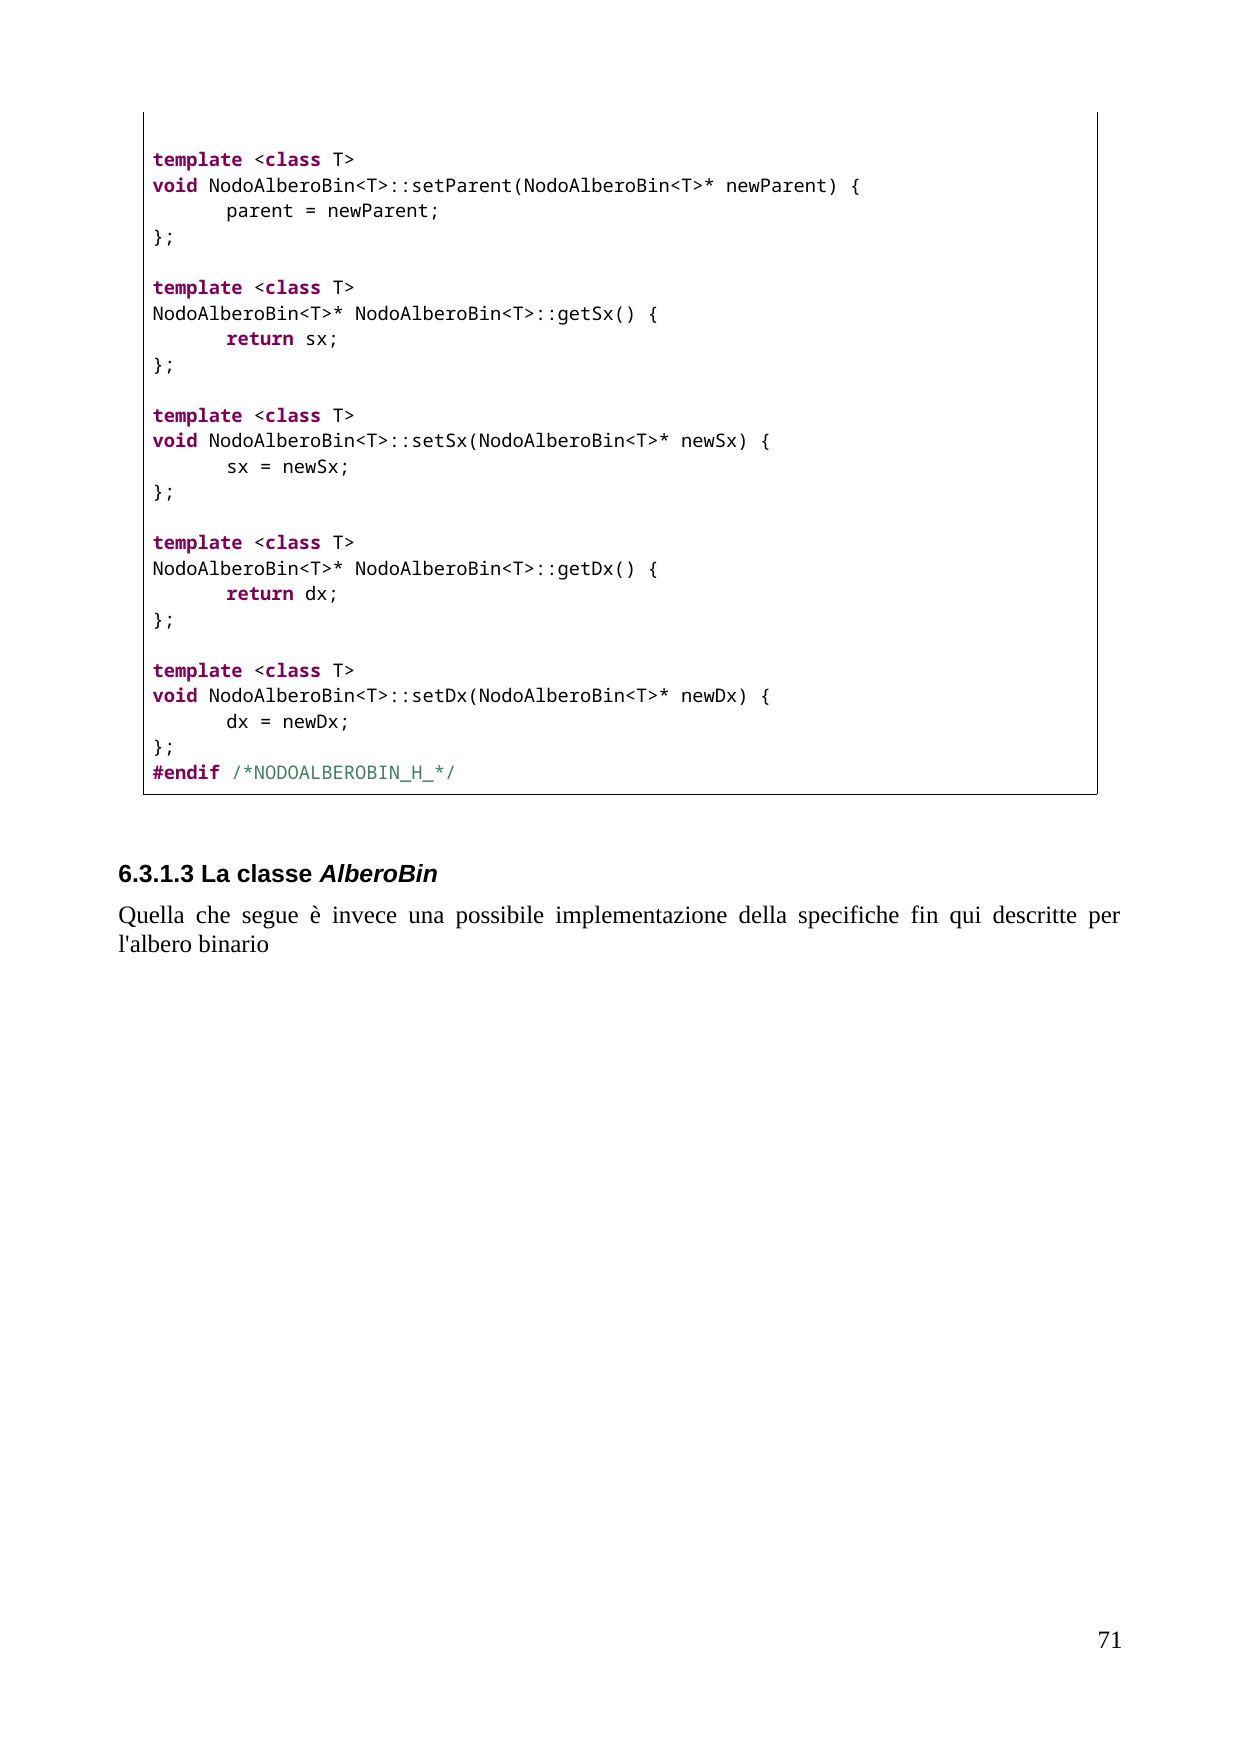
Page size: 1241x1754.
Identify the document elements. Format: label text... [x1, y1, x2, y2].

text dx = newDx; [152, 708, 1088, 734]
text }; [152, 223, 1088, 249]
text Quella che segue è invece una possibile implementazione della specifiche fin qui descritte per l'albero binario [118, 900, 1122, 958]
text }; [152, 478, 1088, 504]
subtitle 6.3.1.3 La classe AlberoBin [118, 859, 1122, 888]
text return dx; [152, 581, 1088, 606]
text }; [152, 351, 1088, 376]
text template <class T> [152, 529, 1088, 555]
text void NodoAlberoBin<T>::setDx(NodoAlberoBin<T>* newDx) { [152, 683, 1088, 708]
text template <class T> [152, 147, 1088, 172]
text }; [152, 734, 1088, 759]
text parent = newParent; [152, 198, 1088, 223]
text NodoAlberoBin<T>* NodoAlberoBin<T>::getDx() { [152, 555, 1088, 581]
text return sx; [152, 325, 1088, 351]
text sx = newSx; [152, 453, 1088, 478]
text template <class T> [152, 657, 1088, 683]
text template <class T> [152, 274, 1088, 300]
text void NodoAlberoBin<T>::setSx(NodoAlberoBin<T>* newSx) { [152, 427, 1088, 453]
text template <class T> [152, 402, 1088, 427]
text void NodoAlberoBin<T>::setParent(NodoAlberoBin<T>* newParent) { [152, 172, 1088, 198]
text #endif /*NODOALBEROBIN_H_*/ [152, 759, 1088, 785]
text }; [152, 606, 1088, 632]
text NodoAlberoBin<T>* NodoAlberoBin<T>::getSx() { [152, 300, 1088, 325]
